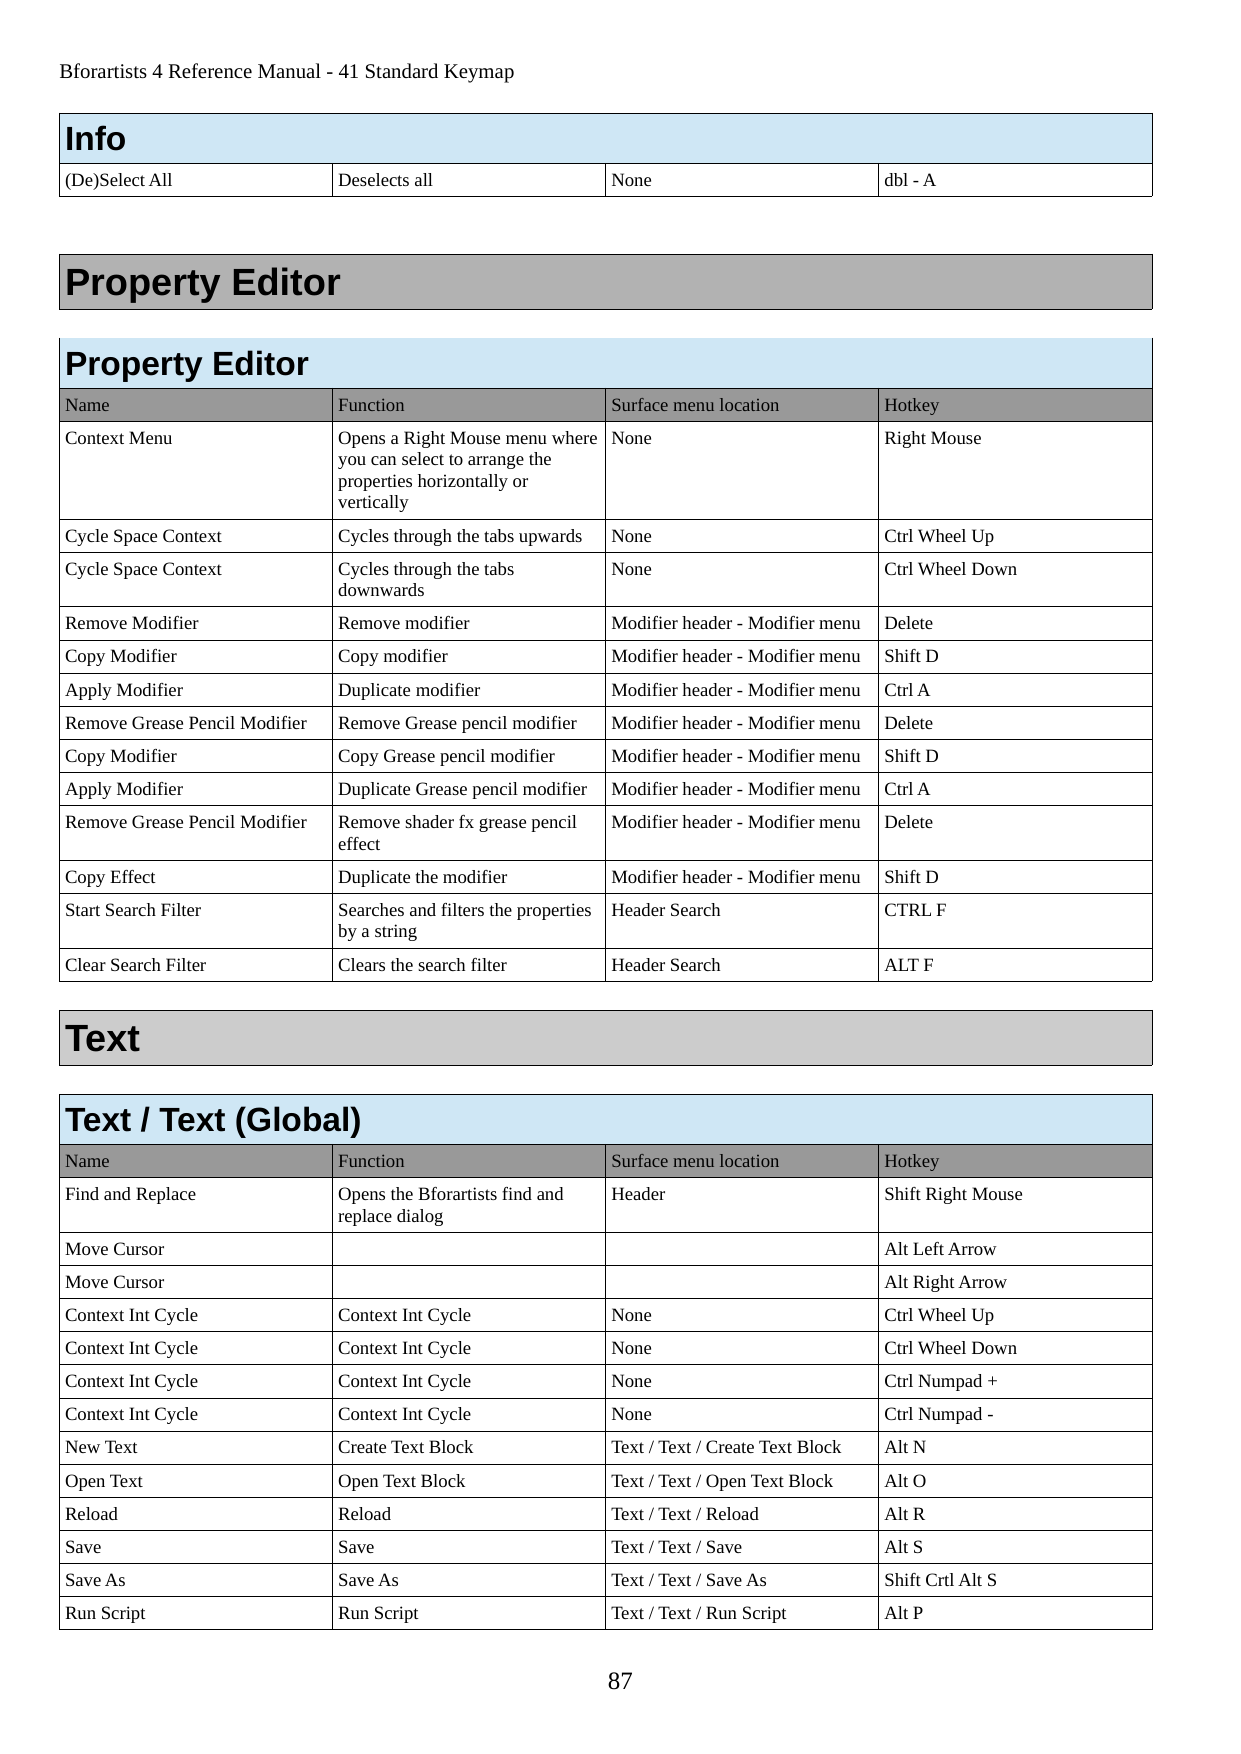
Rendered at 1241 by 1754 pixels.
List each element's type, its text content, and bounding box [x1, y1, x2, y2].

table_cell Clear Search Filter [60, 949, 332, 981]
table_cell Move Cursor [60, 1233, 332, 1265]
table_cell Run Script [60, 1597, 332, 1629]
table_cell Ctrl Wheel Up [879, 1299, 1152, 1331]
table_cell Remove modifier [333, 607, 605, 639]
table_cell Delete [879, 806, 1152, 860]
table_cell [333, 1266, 605, 1298]
table_cell Ctrl Wheel Up [879, 520, 1152, 552]
table_cell Duplicate the modifier [333, 861, 605, 893]
table_cell Modifier header - Modifier menu [606, 674, 878, 706]
table_cell Save As [333, 1564, 605, 1596]
table_cell Run Script [333, 1597, 605, 1629]
table_cell Apply Modifier [60, 674, 332, 706]
table_cell Shift D [879, 641, 1152, 673]
table_cell Opens the Bforartists find and replace dialog [333, 1178, 605, 1232]
table_cell Text / Text / Reload [606, 1498, 878, 1530]
table_cell Context Int Cycle [333, 1299, 605, 1331]
table_cell Hotkey [879, 389, 1152, 421]
table_cell Save As [60, 1564, 332, 1596]
table_cell Save [333, 1531, 605, 1563]
table_cell Text / Text / Open Text Block [606, 1465, 878, 1497]
table_cell None [606, 1399, 878, 1431]
table_cell Duplicate Grease pencil modifier [333, 773, 605, 805]
table_cell Clears the search filter [333, 949, 605, 981]
table_cell Duplicate modifier [333, 674, 605, 706]
table_cell Shift Right Mouse [879, 1178, 1152, 1232]
table_cell Shift Crtl Alt S [879, 1564, 1152, 1596]
table_cell Text / Text / Run Script [606, 1597, 878, 1629]
table_cell Ctrl A [879, 674, 1152, 706]
table_cell [606, 1233, 878, 1265]
table_cell Alt S [879, 1531, 1152, 1563]
table_cell None [606, 1299, 878, 1331]
table_cell Remove Modifier [60, 607, 332, 639]
table_cell Cycles through the tabs downwards [333, 553, 605, 606]
table_cell Shift D [879, 740, 1152, 772]
table_cell Copy Grease pencil modifier [333, 740, 605, 772]
table_cell None [606, 520, 878, 552]
table_cell Reload [60, 1498, 332, 1530]
table_cell Create Text Block [333, 1432, 605, 1464]
table_header Info [60, 114, 1152, 163]
table_cell Alt R [879, 1498, 1152, 1530]
table_cell Modifier header - Modifier menu [606, 773, 878, 805]
table_cell Context Int Cycle [60, 1332, 332, 1364]
table_header Text / Text (Global) [60, 1095, 1152, 1144]
table_cell Name [60, 1145, 332, 1177]
table_cell Reload [333, 1498, 605, 1530]
table_cell Save [60, 1531, 332, 1563]
table_cell Open Text [60, 1465, 332, 1497]
table_cell CTRL F [879, 894, 1152, 948]
table_cell Header Search [606, 894, 878, 948]
table_cell Searches and filters the properties by a string [333, 894, 605, 948]
table_cell Delete [879, 707, 1152, 739]
table_cell Header [606, 1178, 878, 1232]
table_cell Delete [879, 607, 1152, 639]
table_cell Find and Replace [60, 1178, 332, 1232]
table_cell Context Int Cycle [60, 1399, 332, 1431]
table_cell Right Mouse [879, 422, 1152, 519]
table_cell Alt P [879, 1597, 1152, 1629]
table_cell Context Int Cycle [60, 1299, 332, 1331]
table_cell Cycles through the tabs upwards [333, 520, 605, 552]
table_cell Hotkey [879, 1145, 1152, 1177]
table_cell Shift D [879, 861, 1152, 893]
table_cell Ctrl A [879, 773, 1152, 805]
table_cell Context Int Cycle [60, 1365, 332, 1397]
table_cell Move Cursor [60, 1266, 332, 1298]
table_cell Context Int Cycle [333, 1365, 605, 1397]
table_cell Text / Text / Create Text Block [606, 1432, 878, 1464]
table_cell Ctrl Wheel Down [879, 553, 1152, 606]
table_cell Remove Grease pencil modifier [333, 707, 605, 739]
table_cell Modifier header - Modifier menu [606, 806, 878, 860]
table_cell Ctrl Numpad + [879, 1365, 1152, 1397]
table_cell Remove shader fx grease pencil effect [333, 806, 605, 860]
table_cell Cycle Space Context [60, 520, 332, 552]
table_cell Modifier header - Modifier menu [606, 740, 878, 772]
table_cell Name [60, 389, 332, 421]
table_cell Modifier header - Modifier menu [606, 861, 878, 893]
table_cell New Text [60, 1432, 332, 1464]
table_cell Text / Text / Save As [606, 1564, 878, 1596]
table_cell Alt Right Arrow [879, 1266, 1152, 1298]
table_cell Function [333, 389, 605, 421]
table_cell Start Search Filter [60, 894, 332, 948]
table_cell None [606, 1332, 878, 1364]
table_cell Function [333, 1145, 605, 1177]
table_cell Alt Left Arrow [879, 1233, 1152, 1265]
table_cell Deselects all [333, 164, 605, 196]
table_cell Context Menu [60, 422, 332, 519]
table_cell Alt O [879, 1465, 1152, 1497]
table_cell Opens a Right Mouse menu where you can select to arrange the properties horizontally or vertically [333, 422, 605, 519]
table_cell Copy Effect [60, 861, 332, 893]
table_cell Context Int Cycle [333, 1332, 605, 1364]
table_cell Surface menu location [606, 389, 878, 421]
table_cell dbl - A [879, 164, 1152, 196]
table_cell Header Search [606, 949, 878, 981]
table_header Property Editor [60, 338, 1152, 388]
table_cell None [606, 553, 878, 606]
table_cell None [606, 1365, 878, 1397]
table_header Property Editor [60, 255, 1152, 309]
table_cell Alt N [879, 1432, 1152, 1464]
table_cell Ctrl Numpad - [879, 1399, 1152, 1431]
table_cell Modifier header - Modifier menu [606, 607, 878, 639]
table_cell Cycle Space Context [60, 553, 332, 606]
table_cell Copy modifier [333, 641, 605, 673]
table_cell Copy Modifier [60, 740, 332, 772]
table_cell (De)Select All [60, 164, 332, 196]
table_cell ALT F [879, 949, 1152, 981]
table_cell Modifier header - Modifier menu [606, 707, 878, 739]
table_cell Apply Modifier [60, 773, 332, 805]
table_cell Open Text Block [333, 1465, 605, 1497]
table_cell Remove Grease Pencil Modifier [60, 707, 332, 739]
table_cell None [606, 422, 878, 519]
table_cell Ctrl Wheel Down [879, 1332, 1152, 1364]
table_cell [333, 1233, 605, 1265]
table_cell [606, 1266, 878, 1298]
table_cell Copy Modifier [60, 641, 332, 673]
table_cell Surface menu location [606, 1145, 878, 1177]
table_cell Modifier header - Modifier menu [606, 641, 878, 673]
table_cell Context Int Cycle [333, 1399, 605, 1431]
table_header Text [60, 1011, 1152, 1065]
table_cell Text / Text / Save [606, 1531, 878, 1563]
table_cell Remove Grease Pencil Modifier [60, 806, 332, 860]
table_cell None [606, 164, 878, 196]
